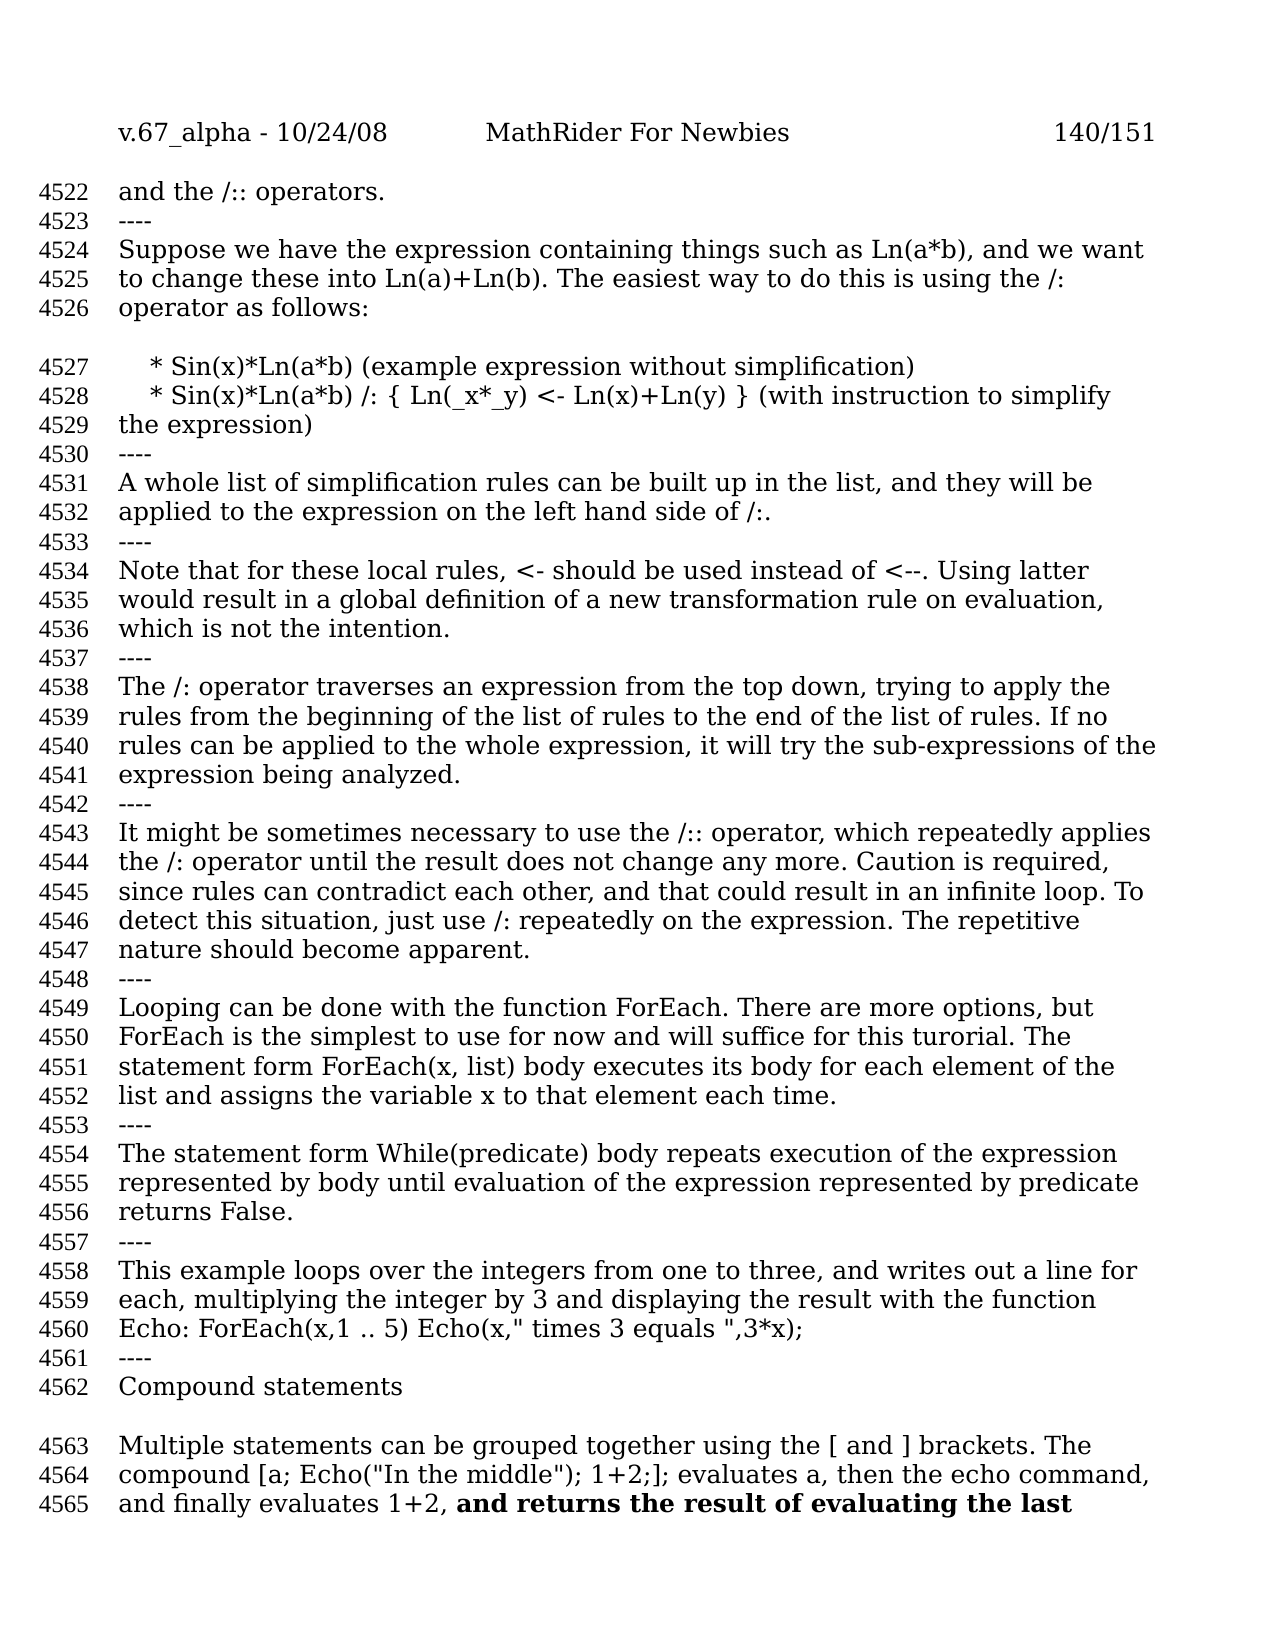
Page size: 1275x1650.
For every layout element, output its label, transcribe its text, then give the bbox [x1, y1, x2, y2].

text Note that for these local rules, <- should be used instead of <--. Using latter would result in a global definition of a new transformation rule on evaluation, which is not the intention. [118, 556, 1157, 643]
text It might be sometimes necessary to use the /:: operator, which repeatedly applies the /: operator until the result does not change any more. Caution is required, since rules can contradict each other, and that could result in an infinite loop. To detect this situation, just use /: repeatedly on the expression. The repetitive nature should become apparent. [118, 818, 1157, 964]
text Looping can be done with the function ForEach. There are more options, but ForEach is the simplest to use for now and will suffice for this turorial. The statement form ForEach(x, list) body executes its body for each element of the list and assigns the variable x to that element each time. [118, 993, 1157, 1110]
text A whole list of simplification rules can be built up in the list, and they will be applied to the expression on the left hand side of /:. [118, 468, 1157, 527]
text ---- [118, 439, 1157, 468]
text Suppose we have the expression containing things such as Ln(a*b), and we want to change these into Ln(a)+Ln(b). The easiest way to do this is using the /: operator as follows: [118, 235, 1157, 323]
text The /: operator traverses an expression from the top down, trying to apply the rules from the beginning of the list of rules to the end of the list of rules. If no rules can be applied to the whole expression, it will try the sub-expressions of the expression being analyzed. [118, 673, 1157, 789]
text ---- [118, 527, 1157, 556]
text ---- [118, 643, 1157, 673]
text ---- [118, 964, 1157, 993]
text and the /:: operators. [118, 177, 1157, 206]
text Compound statements [118, 1373, 1157, 1402]
text * Sin(x)*Ln(a*b) /: { Ln(_x*_y) <- Ln(x)+Ln(y) } (with instruction to simplify the expression) [118, 381, 1157, 439]
text ---- [118, 1110, 1157, 1139]
text ---- [118, 789, 1157, 818]
text This example loops over the integers from one to three, and writes out a line for each, multiplying the integer by 3 and displaying the result with the function Echo: ForEach(x,1 .. 5) Echo(x," times 3 equals ",3*x); [118, 1256, 1157, 1343]
text ---- [118, 1343, 1157, 1373]
text The statement form While(predicate) body repeats execution of the expression represented by body until evaluation of the expression represented by predicate returns False. [118, 1139, 1157, 1227]
text ---- [118, 1227, 1157, 1256]
text Multiple statements can be grouped together using the [ and ] brackets. The compound [a; Echo("In the middle"); 1+2;]; evaluates a, then the echo command, and finally evaluates 1+2, and returns the result of evaluating the last [118, 1431, 1157, 1519]
text ---- [118, 206, 1157, 235]
text * Sin(x)*Ln(a*b) (example expression without simplification) [118, 352, 1157, 381]
